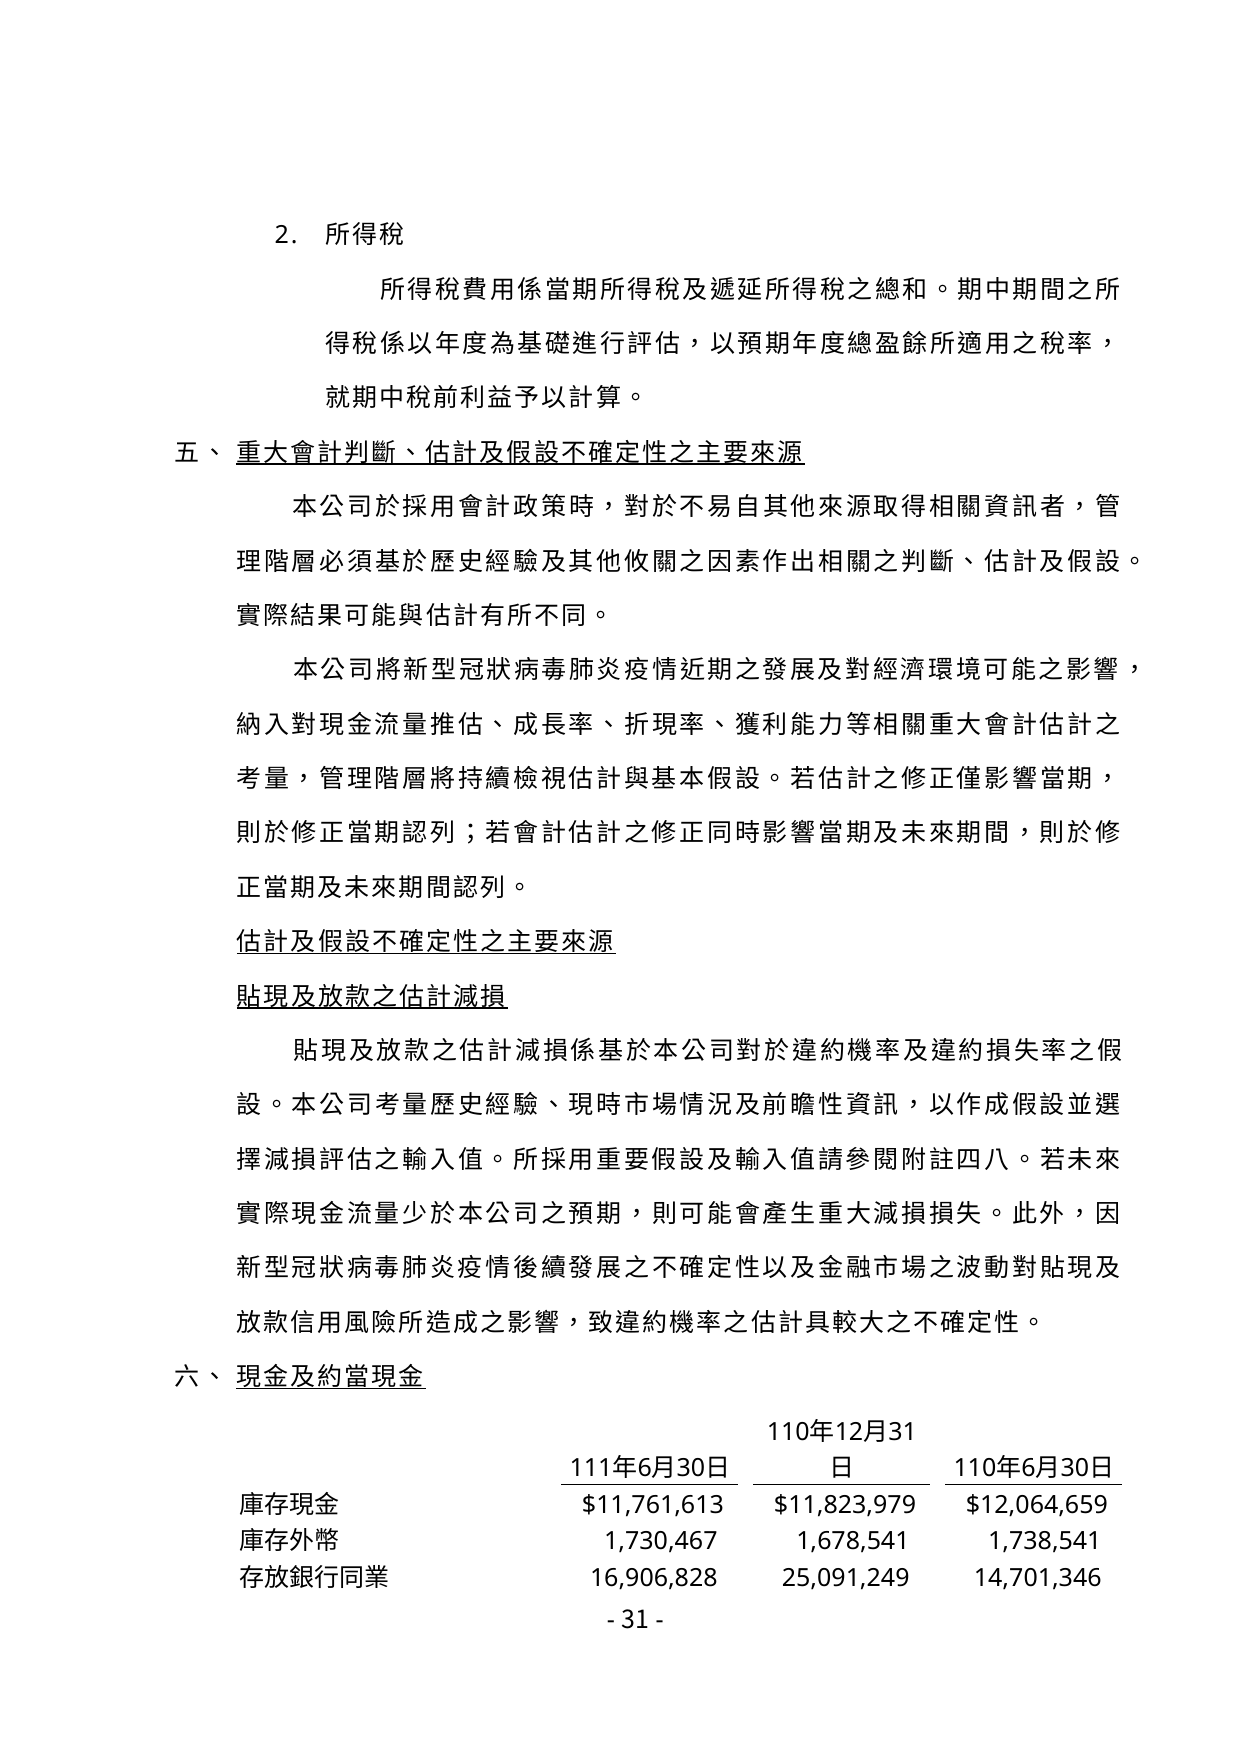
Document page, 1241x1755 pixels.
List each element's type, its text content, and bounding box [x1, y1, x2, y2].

table_cell [738, 1557, 753, 1593]
table_header [236, 1411, 546, 1483]
table_header 110年6月30日 [945, 1411, 1122, 1483]
table_header [546, 1411, 561, 1483]
text 2. 所得稅 [266, 215, 1122, 251]
table_cell [930, 1484, 945, 1521]
table_cell 14,701,346 [945, 1557, 1122, 1593]
table_cell 16,906,828 [561, 1557, 738, 1593]
table_header 111年6月30日 [561, 1411, 738, 1483]
text 貼現及放款之估計減損係基於本公司對於違約機率及違約損失率之假設。本公司考量歷史經驗、現時市場情況及前瞻性資訊，以作成假設並選擇減損評估之輸入值。所採用重要假設及輸入值請參閱附註四八。若未來實際現金流量少於本公司之預期，則可能會產生重大減損損失。此外，因新型冠狀病毒肺炎疫情後續發展之不確定性以及金融市場之波動對貼現及放款信用風險所造成之影響，致違約機率之估計具較大之不確定性。 [236, 1030, 1122, 1338]
text 貼現及放款之估計減損 [236, 976, 1122, 1012]
table_cell [546, 1557, 561, 1593]
table_cell 存放銀行同業 [236, 1557, 546, 1593]
text 五、 重大會計判斷、估計及假設不確定性之主要來源 [148, 432, 1122, 468]
table_cell $ 11,823,979 [753, 1485, 930, 1521]
table_cell 庫存現金 [236, 1484, 546, 1521]
table_header [930, 1411, 945, 1483]
table_cell 1,738,541 [945, 1521, 1122, 1557]
table_cell 庫存外幣 [236, 1521, 546, 1557]
text 本公司將新型冠狀病毒肺炎疫情近期之發展及對經濟環境可能之影響，納入對現金流量推估、成長率、折現率、獲利能力等相關重大會計估計之考量，管理階層將持續檢視估計與基本假設。若估計之修正僅影響當期，則於修正當期認列；若會計估計之修正同時影響當期及未來期間，則於修正當期及未來期間認列。 [236, 650, 1122, 903]
table_cell [546, 1484, 561, 1521]
table_cell $ 11,761,613 [561, 1485, 738, 1521]
table_cell [738, 1484, 753, 1521]
table_cell $ 12,064,659 [945, 1485, 1122, 1521]
table_header 110年12月31日 [753, 1411, 930, 1483]
text 本公司於採用會計政策時，對於不易自其他來源取得相關資訊者，管理階層必須基於歷史經驗及其他攸關之因素作出相關之判斷、估計及假設。實際結果可能與估計有所不同。 [236, 487, 1122, 632]
text 所得稅費用係當期所得稅及遞延所得稅之總和。期中期間之所得稅係以年度為基礎進行評估，以預期年度總盈餘所適用之稅率，就期中稅前利益予以計算。 [325, 269, 1122, 414]
table_cell 1,678,541 [753, 1521, 930, 1557]
table_cell [546, 1521, 561, 1557]
table_cell [738, 1521, 753, 1557]
table_cell [930, 1521, 945, 1557]
text 六、 現金及約當現金 [148, 1357, 1122, 1393]
table_header [738, 1411, 753, 1483]
table_cell [930, 1557, 945, 1593]
text 估計及假設不確定性之主要來源 [236, 922, 1122, 958]
table_cell 1,730,467 [561, 1521, 738, 1557]
table_cell 25,091,249 [753, 1557, 930, 1593]
